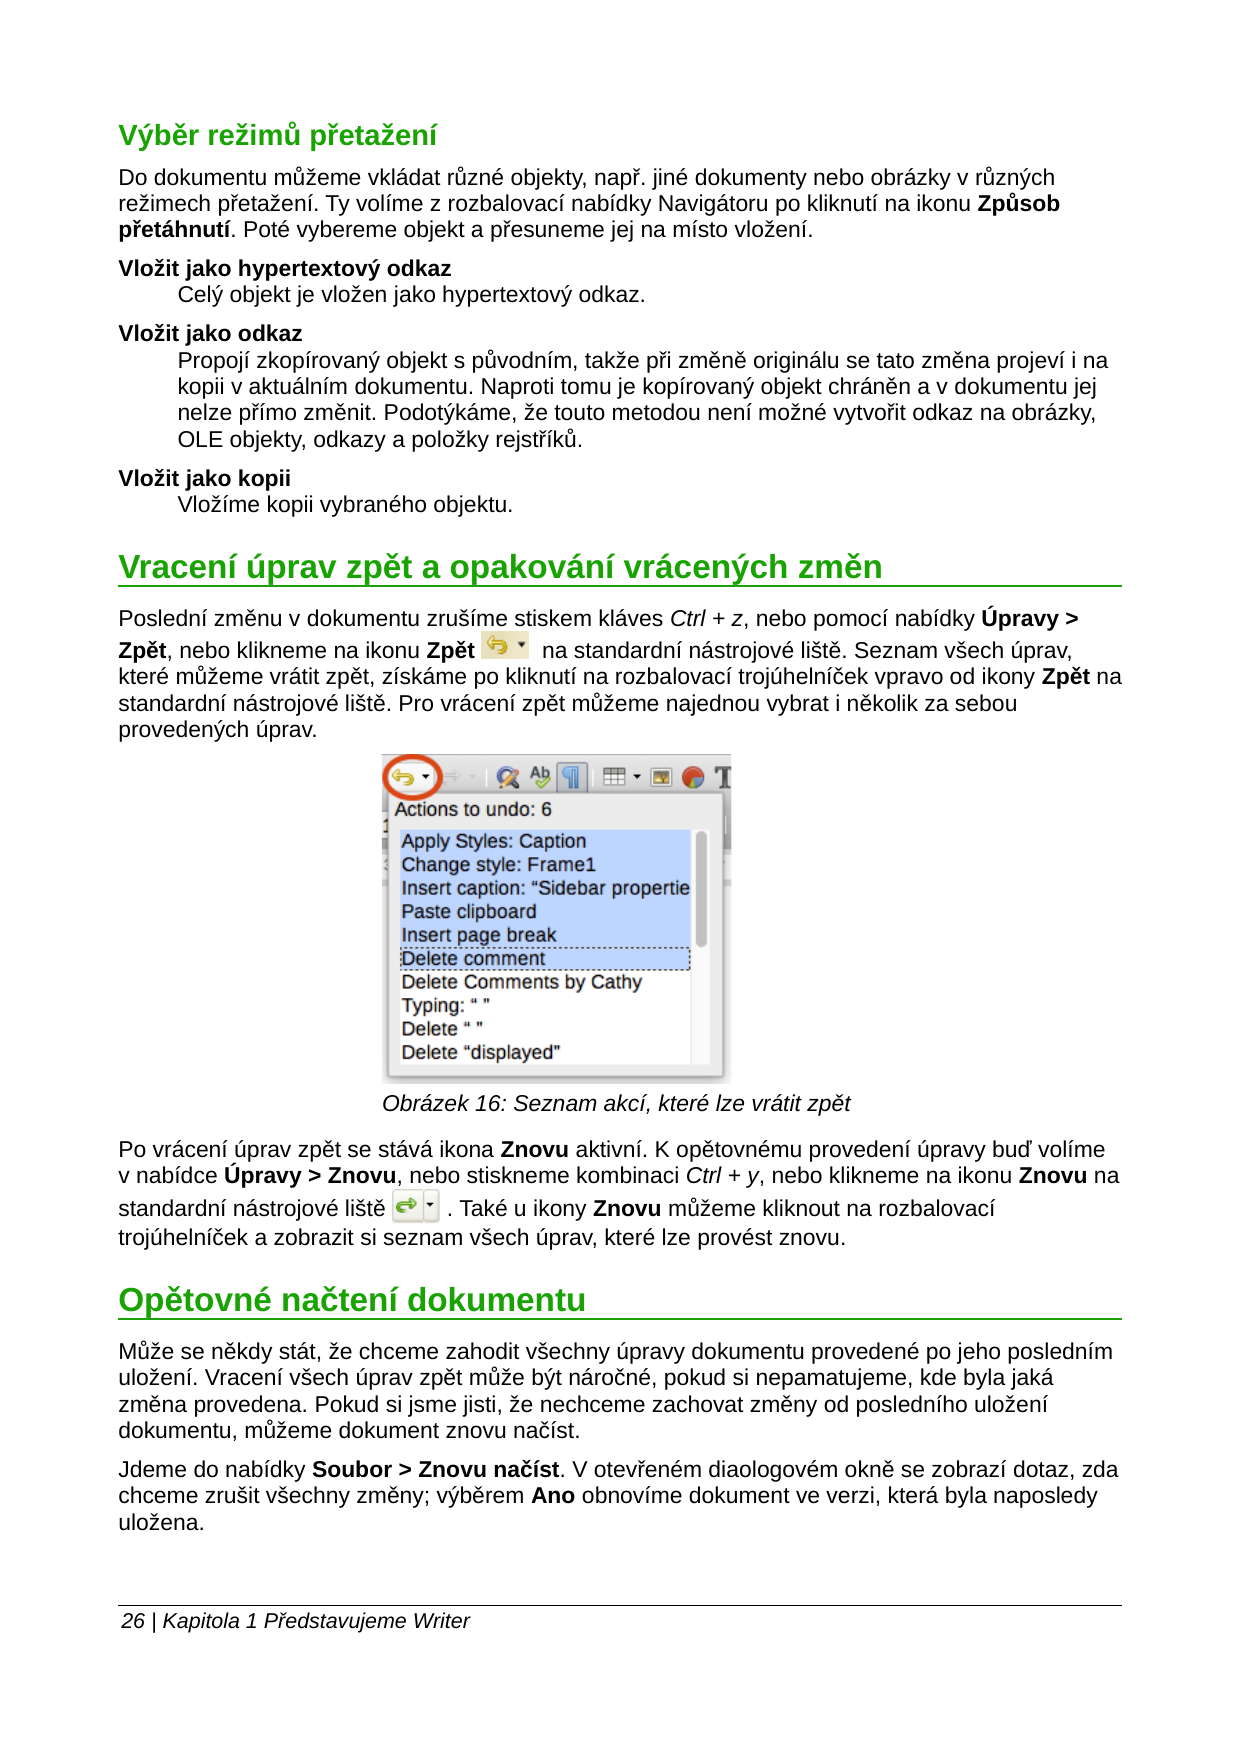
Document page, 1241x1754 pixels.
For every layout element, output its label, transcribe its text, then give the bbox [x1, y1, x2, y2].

text Jdeme do nabídky Soubor > Znovu načíst. V otevřeném diaologovém okně se zobrazí dotaz, zda chceme zrušit všechny změny; výběrem Ano obnovíme dokument ve verzi, která byla naposledy uložena. [118, 1456, 1122, 1535]
text Vložit jako odkaz [118, 320, 1122, 347]
text Vložit jako kopii [118, 464, 1122, 491]
subtitle Opětovné načtení dokumentu [118, 1279, 1122, 1318]
picture [481, 631, 529, 659]
text Do dokumentu můžeme vkládat různé objekty, např. jiné dokumenty nebo obrázky v různých režimech přetažení. Ty volíme z rozbalovací nabídky Navigátoru po kliknutí na ikonu Způsob přetáhnutí. Poté vybereme objekt a přesuneme jej na místo vložení. [118, 163, 1122, 242]
text Vložit jako hypertextový odkaz [118, 255, 1122, 281]
text Propojí zkopírovaný objekt s původním, takže při změně originálu se tato změna projeví i na kopii v aktuálním dokumentu. Naproti tomu je kopírovaný objekt chráněn a v dokumentu jej nelze přímo změnit. Podotýkáme, že touto metodou není možné vytvořit odkaz na obrázky, OLE objekty, odkazy a položky rejstříků. [177, 347, 1122, 452]
text Celý objekt je vložen jako hypertextový odkaz. [177, 281, 1122, 308]
text Po vrácení úprav zpět se stává ikona Znovu aktivní. K opětovnému provedení úpravy buď volíme v nabídce Úpravy > Znovu, nebo stiskneme kombinaci Ctrl + y, nebo klikneme na ikonu Znovu na standardní nástrojové liště . Také u ikony Znovu můžeme kliknout na rozbalovací trojúhelníček a zobrazit si seznam všech úprav, které lze provést znovu. [118, 1136, 1122, 1250]
subtitle Vracení úprav zpět a opakování vrácených změn [118, 547, 1122, 585]
text Poslední změnu v dokumentu zrušíme stiskem kláves Ctrl + z, nebo pomocí nabídky Úpravy > Zpět, nebo klikneme na ikonu Zpět na standardní nástrojové liště. Seznam všech úprav, které můžeme vrátit zpět, získáme po kliknutí na rozbalovací trojúhelníček vpravo od ikony Zpět na standardní nástrojové liště. Pro vrácení zpět můžeme najednou vybrat i několik za sebou provedených úprav. [118, 605, 1122, 742]
subtitle Výběr režimů přetažení [118, 118, 1122, 152]
picture [392, 1188, 441, 1224]
text Obrázek 16: Seznam akcí, které lze vrátit zpět [382, 1089, 858, 1116]
text Může se někdy stát, že chceme zahodit všechny úpravy dokumentu provedené po jeho posledním uložení. Vracení všech úprav zpět může být náročné, pokud si nepamatujeme, kde byla jaká změna provedena. Pokud si jsme jisti, že nechceme zachovat změny od posledního uložení dokumentu, můžeme dokument znovu načíst. [118, 1338, 1122, 1443]
text Vložíme kopii vybraného objektu. [177, 491, 1122, 517]
picture [381, 754, 732, 1084]
